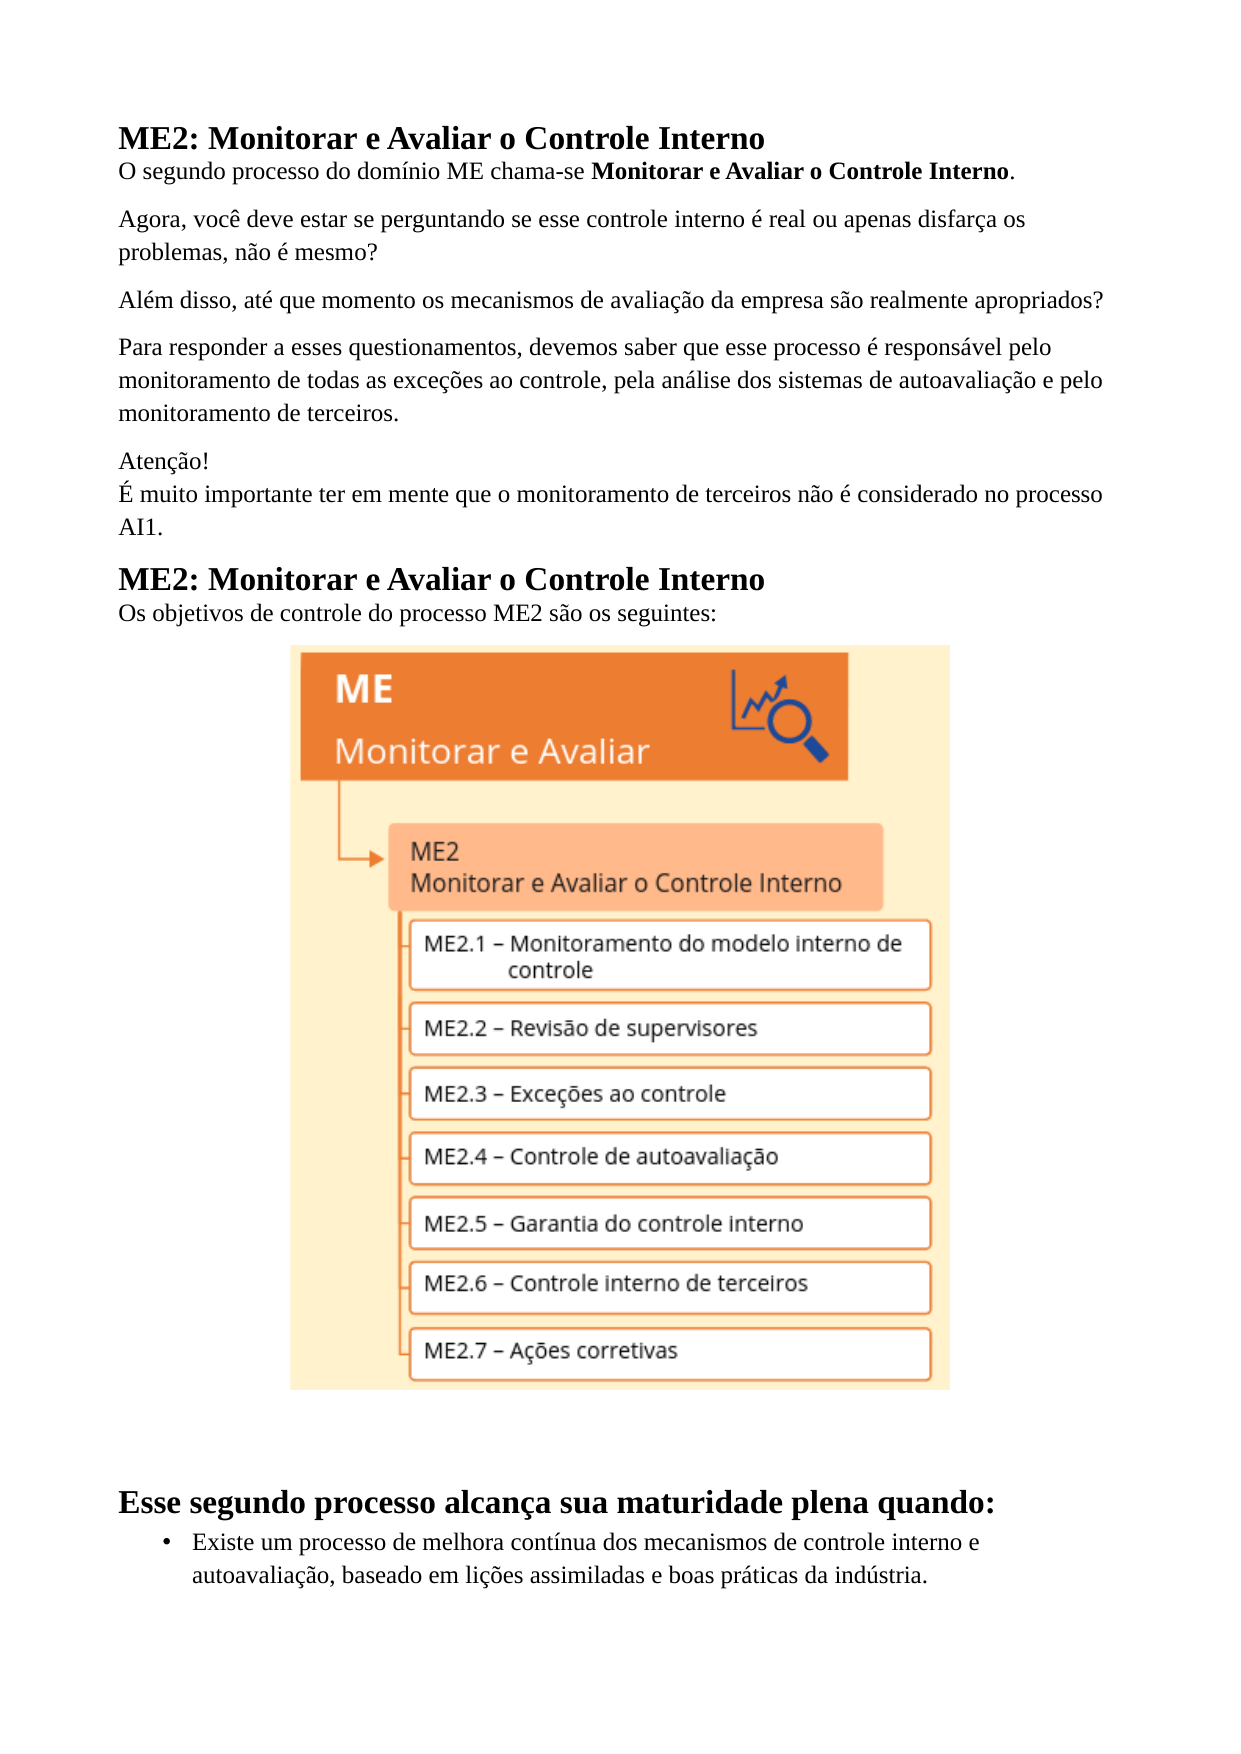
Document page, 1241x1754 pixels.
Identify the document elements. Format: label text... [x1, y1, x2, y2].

text Agora, você deve estar se perguntando se esse controle interno é real ou apenas disfarça os problemas, não é mesmo? [118, 204, 1122, 266]
text Para responder a esses questionamentos, devemos saber que esse processo é responsável pelo monitoramento de todas as exceções ao controle, pela análise dos sistemas de autoavaliação e pelo monitoramento de terceiros. [118, 332, 1122, 427]
subtitle ME2: Monitorar e Avaliar o Controle Interno [118, 559, 1122, 598]
picture [290, 645, 950, 1390]
text Os objetivos de controle do processo ME2 são os seguintes: [118, 598, 1122, 627]
text Esse segundo processo alcança sua maturidade plena quando: [118, 1483, 1122, 1521]
text Além disso, até que momento os mecanismos de avaliação da empresa são realmente apropriados? [118, 285, 1122, 313]
text O segundo processo do domínio ME chama-se Monitorar e Avaliar o Controle Interno. [118, 156, 1122, 185]
text Atenção! É muito importante ter em mente que o monitoramento de terceiros não é considerado no processo AI1. [118, 446, 1122, 541]
list Existe um processo de melhora contínua dos mecanismos de controle interno e autoavaliação, baseado em lições assimiladas e boas práticas da indústria. [162, 1527, 1122, 1588]
subtitle ME2: Monitorar e Avaliar o Controle Interno [118, 118, 1122, 156]
